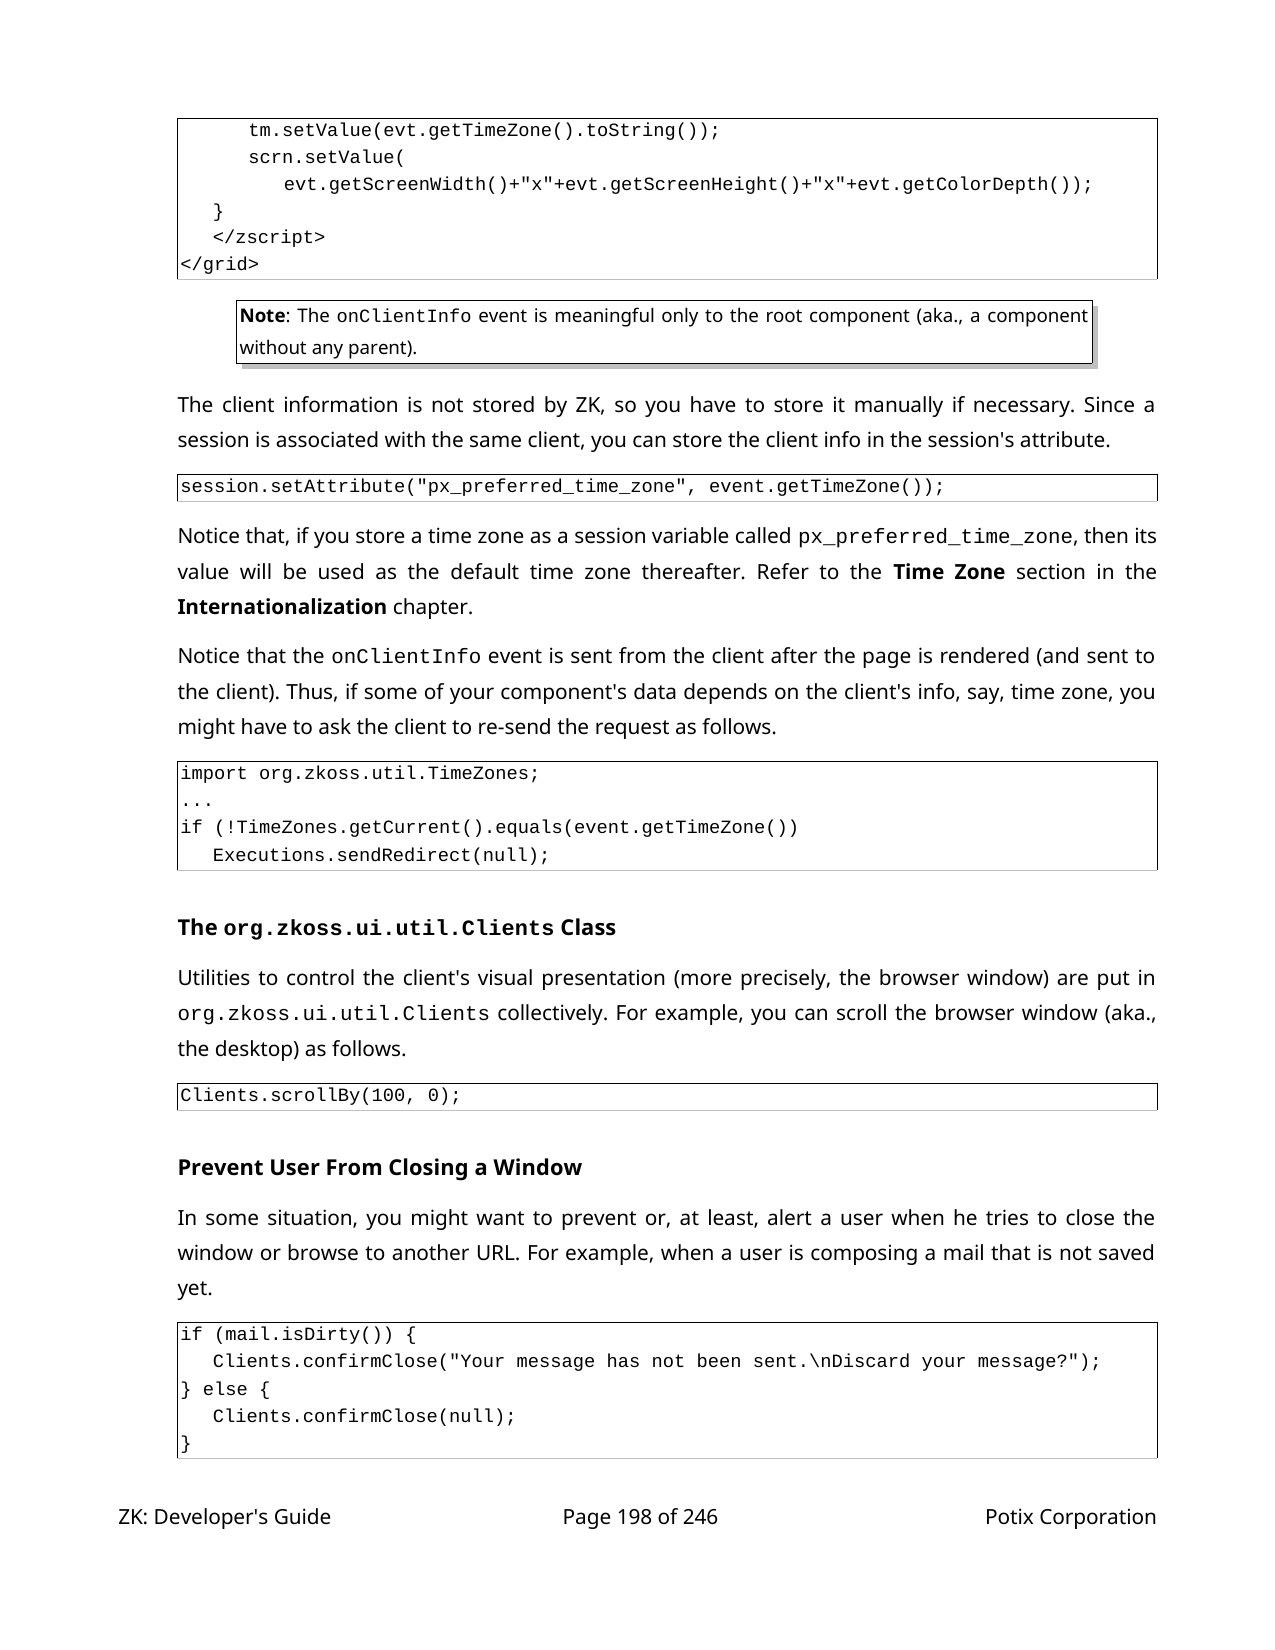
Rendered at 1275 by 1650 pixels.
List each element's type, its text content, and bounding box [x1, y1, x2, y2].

text Clients.confirmClose("Your message has not been sent.\nDiscard your message?"); [178, 1349, 1157, 1374]
text if (!TimeZones.getCurrent().equals(event.getTimeZone()) [178, 815, 1157, 839]
text evt.getScreenWidth()+"x"+evt.getScreenHeight()+"x"+evt.getColorDepth()); } </zscript> </grid> [178, 172, 1157, 279]
text session.setAttribute("px_preferred_time_zone", event.getTimeZone()); [178, 475, 1157, 501]
text ... [178, 788, 1157, 812]
text import org.zkoss.util.TimeZones; [178, 762, 1157, 785]
text Clients.scrollBy(100, 0); [178, 1084, 1157, 1110]
text Notice that the onClientInfo event is sent from the client after the page is rendered (and sent to the client). Thus, if some of your component's data depends on the client's info, say, time zone, you might have to ask the client to re-send the request as follows. [177, 641, 1157, 740]
text Executions.sendRedirect(null); [178, 842, 1157, 870]
subtitle The org.zkoss.ui.util.Clients Class [177, 912, 1157, 942]
text The client information is not stored by ZK, so you have to store it manually if necessary. Since a session is associated with the same client, you can store the client info in the session's attribute. [177, 390, 1157, 453]
text if (mail.isDirty()) { [178, 1323, 1157, 1346]
text tm.setValue(evt.getTimeZone().toString()); scrn.setValue( [178, 119, 1157, 169]
text In some situation, you might want to prevent or, at least, alert a user when he tries to close the window or browse to another URL. For example, when a user is composing a mail that is not saved yet. [177, 1203, 1157, 1302]
subtitle Prevent User From Closing a Window [177, 1152, 1157, 1182]
text Utilities to control the client's visual presentation (more precisely, the browser window) are put in org.zkoss.ui.util.Clients collectively. For example, you can scroll the browser window (aka., the desktop) as follows. [177, 963, 1157, 1062]
text } else { [178, 1377, 1157, 1401]
text Note: The onClientInfo event is meaningful only to the root component (aka., a component without any parent). [237, 301, 1092, 363]
text } [178, 1431, 1157, 1458]
text Clients.confirmClose(null); [178, 1404, 1157, 1428]
text Notice that, if you store a time zone as a session variable called px_preferred_time_zone, then its value will be used as the default time zone thereafter. Refer to the Time Zone section in the Internationalization chapter. [177, 522, 1157, 621]
